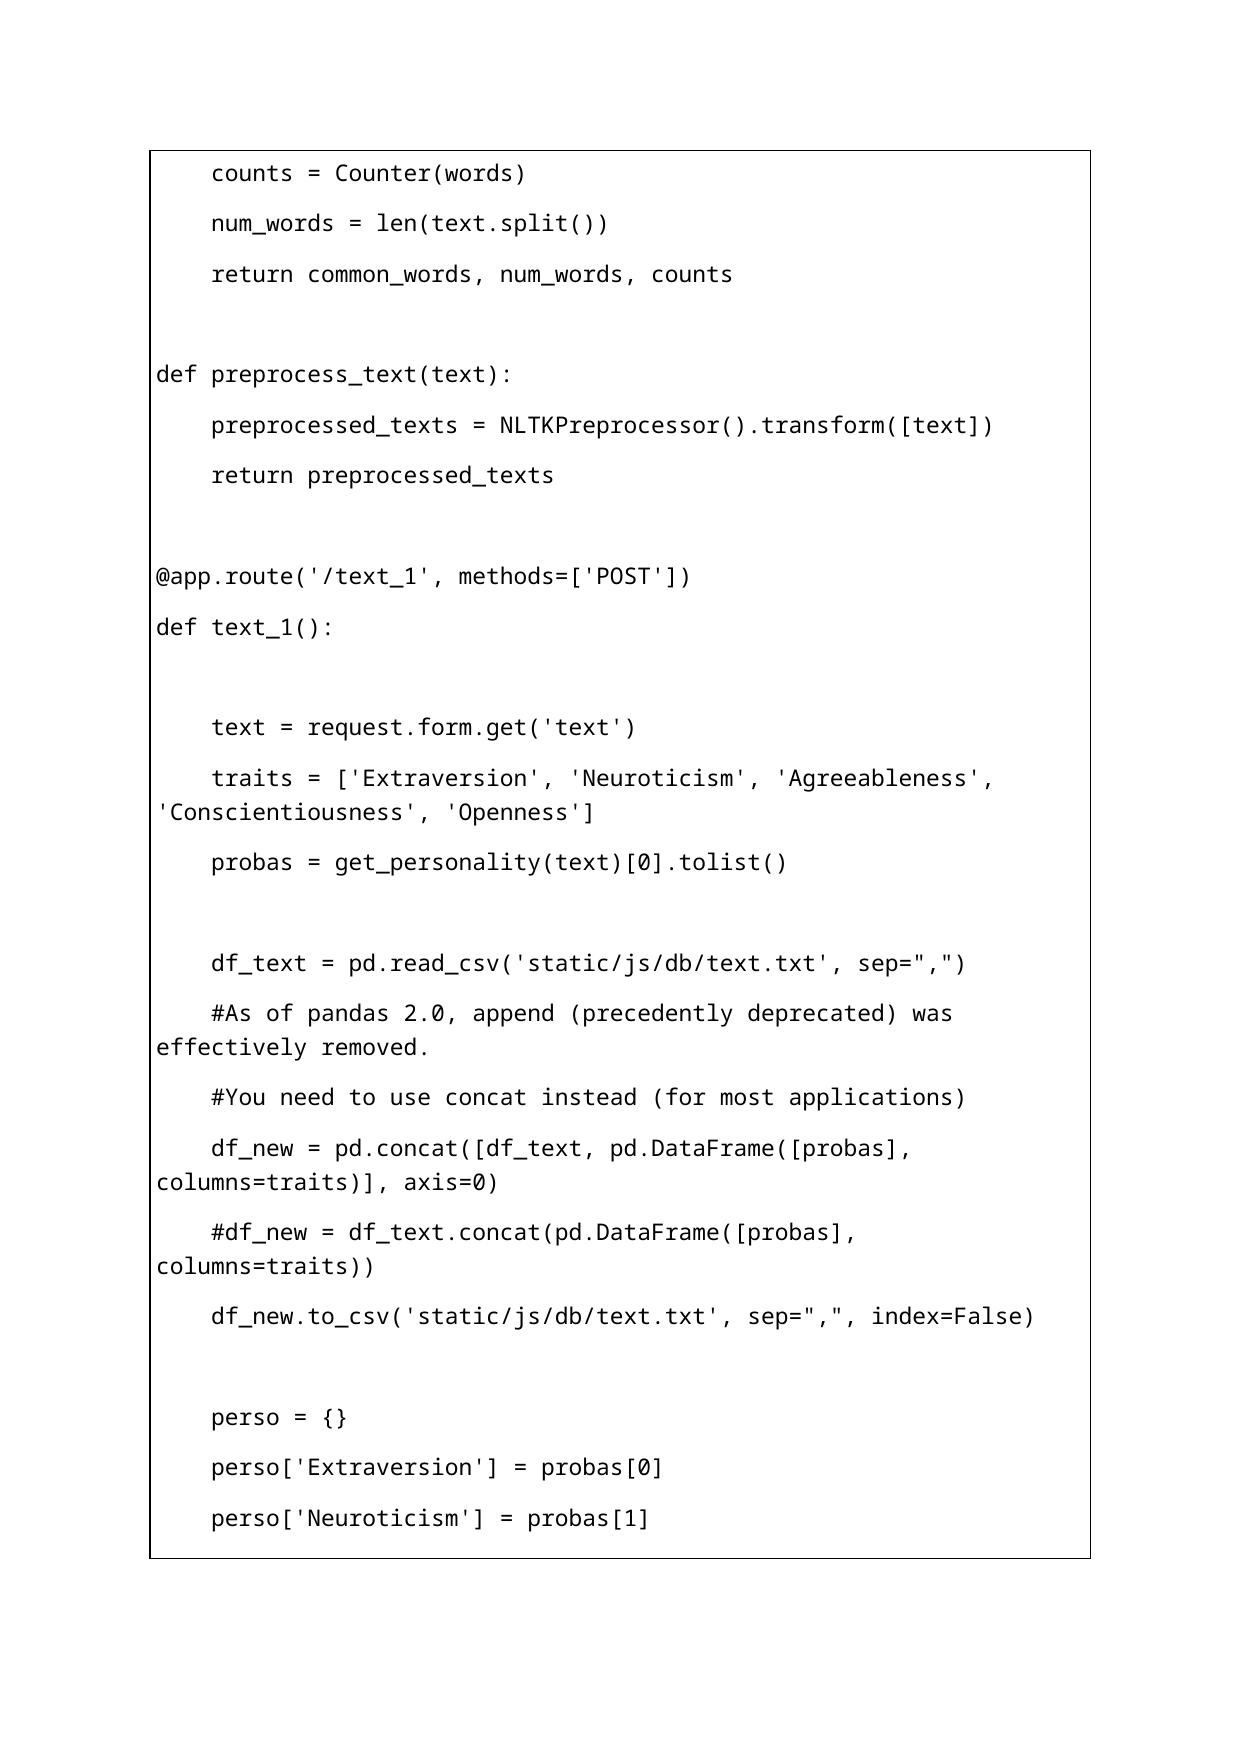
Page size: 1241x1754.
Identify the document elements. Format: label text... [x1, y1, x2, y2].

table_header counts = Counter(words) num_words = len(text.split()) return common_words, num_words, counts def preprocess_text(text): preprocessed_texts = NLTKPreprocessor().transform([text]) return preprocessed_texts @app.route('/text_1', methods=['POST']) def text_1(): text = request.form.get('text') traits = ['Extraversion', 'Neuroticism', 'Agreeableness', 'Conscientiousness', 'Openness'] probas = get_personality(text)[0].tolist() df_text = pd.read_csv('static/js/db/text.txt', sep=",") #As of pandas 2.0, append (precedently deprecated) was effectively removed. #You need to use concat instead (for most applications) df_new = pd.concat([df_text, pd.DataFrame([probas], columns=traits)], axis=0) #df_new = df_text.concat(pd.DataFrame([probas], columns=traits)) df_new.to_csv('static/js/db/text.txt', sep=",", index=False) perso = {} perso['Extraversion'] = probas[0] perso['Neuroticism'] = probas[1] [151, 151, 1090, 1557]
